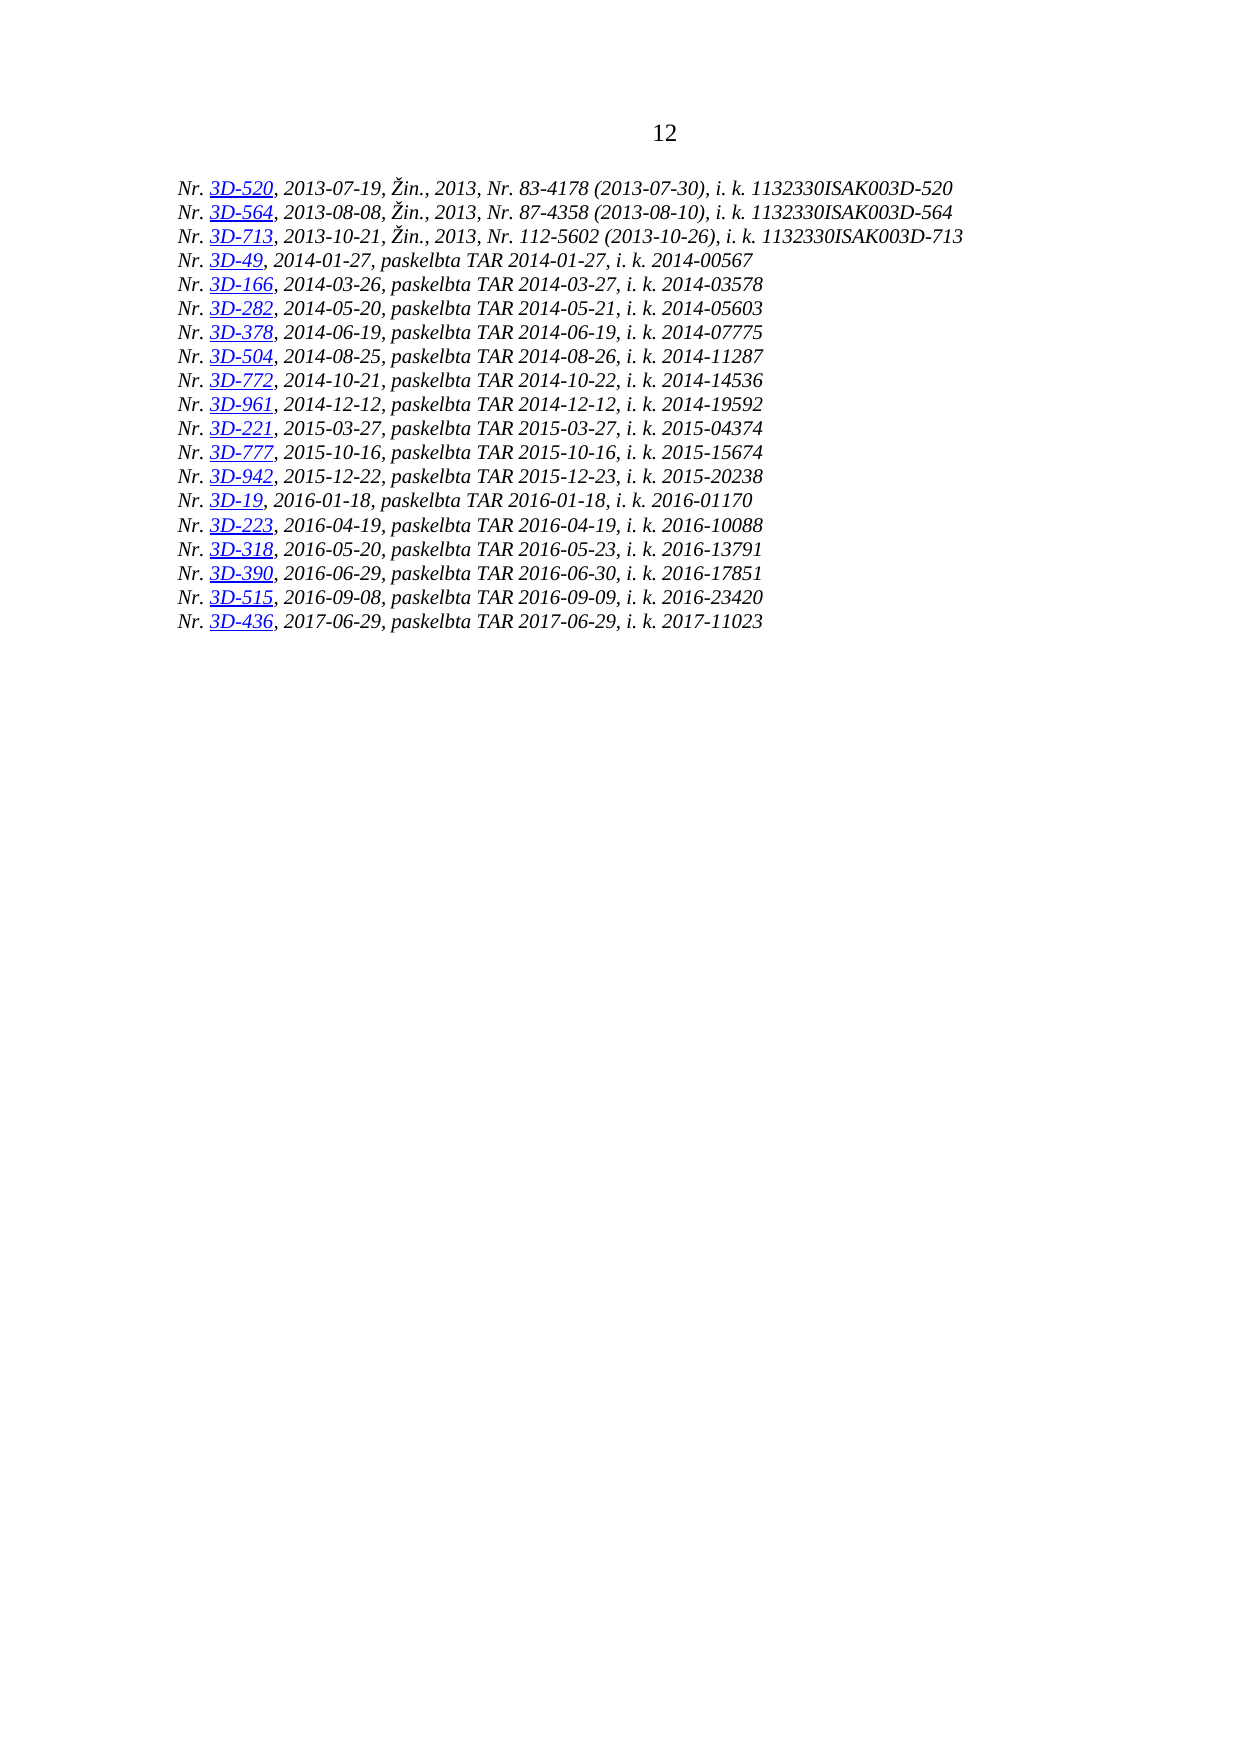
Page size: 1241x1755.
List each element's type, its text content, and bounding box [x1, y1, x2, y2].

text Nr. 3D-436, 2017-06-29, paskelbta TAR 2017-06-29, i. k. 2017-11023 [177, 609, 1152, 633]
text Nr. 3D-564, 2013-08-08, Žin., 2013, Nr. 87-4358 (2013-08-10), i. k. 1132330ISAK003D-564 [177, 200, 1152, 224]
text Nr. 3D-166, 2014-03-26, paskelbta TAR 2014-03-27, i. k. 2014-03578 [177, 272, 1152, 296]
text Nr. 3D-223, 2016-04-19, paskelbta TAR 2016-04-19, i. k. 2016-10088 [177, 512, 1152, 537]
text Nr. 3D-19, 2016-01-18, paskelbta TAR 2016-01-18, i. k. 2016-01170 [177, 488, 1152, 512]
text Nr. 3D-772, 2014-10-21, paskelbta TAR 2014-10-22, i. k. 2014-14536 [177, 368, 1152, 392]
text Nr. 3D-390, 2016-06-29, paskelbta TAR 2016-06-30, i. k. 2016-17851 [177, 561, 1152, 585]
text Nr. 3D-515, 2016-09-08, paskelbta TAR 2016-09-09, i. k. 2016-23420 [177, 585, 1152, 609]
text Nr. 3D-221, 2015-03-27, paskelbta TAR 2015-03-27, i. k. 2015-04374 [177, 416, 1152, 440]
text Nr. 3D-777, 2015-10-16, paskelbta TAR 2015-10-16, i. k. 2015-15674 [177, 440, 1152, 464]
text Nr. 3D-504, 2014-08-25, paskelbta TAR 2014-08-26, i. k. 2014-11287 [177, 344, 1152, 368]
text Nr. 3D-713, 2013-10-21, Žin., 2013, Nr. 112-5602 (2013-10-26), i. k. 1132330ISAK003D-713 [177, 224, 1152, 248]
text Nr. 3D-49, 2014-01-27, paskelbta TAR 2014-01-27, i. k. 2014-00567 [177, 248, 1152, 272]
text Nr. 3D-961, 2014-12-12, paskelbta TAR 2014-12-12, i. k. 2014-19592 [177, 392, 1152, 416]
text Nr. 3D-942, 2015-12-22, paskelbta TAR 2015-12-23, i. k. 2015-20238 [177, 464, 1152, 488]
text Nr. 3D-318, 2016-05-20, paskelbta TAR 2016-05-23, i. k. 2016-13791 [177, 537, 1152, 561]
text Nr. 3D-378, 2014-06-19, paskelbta TAR 2014-06-19, i. k. 2014-07775 [177, 320, 1152, 344]
text Nr. 3D-282, 2014-05-20, paskelbta TAR 2014-05-21, i. k. 2014-05603 [177, 296, 1152, 320]
text Nr. 3D-520, 2013-07-19, Žin., 2013, Nr. 83-4178 (2013-07-30), i. k. 1132330ISAK003D-520 [177, 176, 1152, 200]
